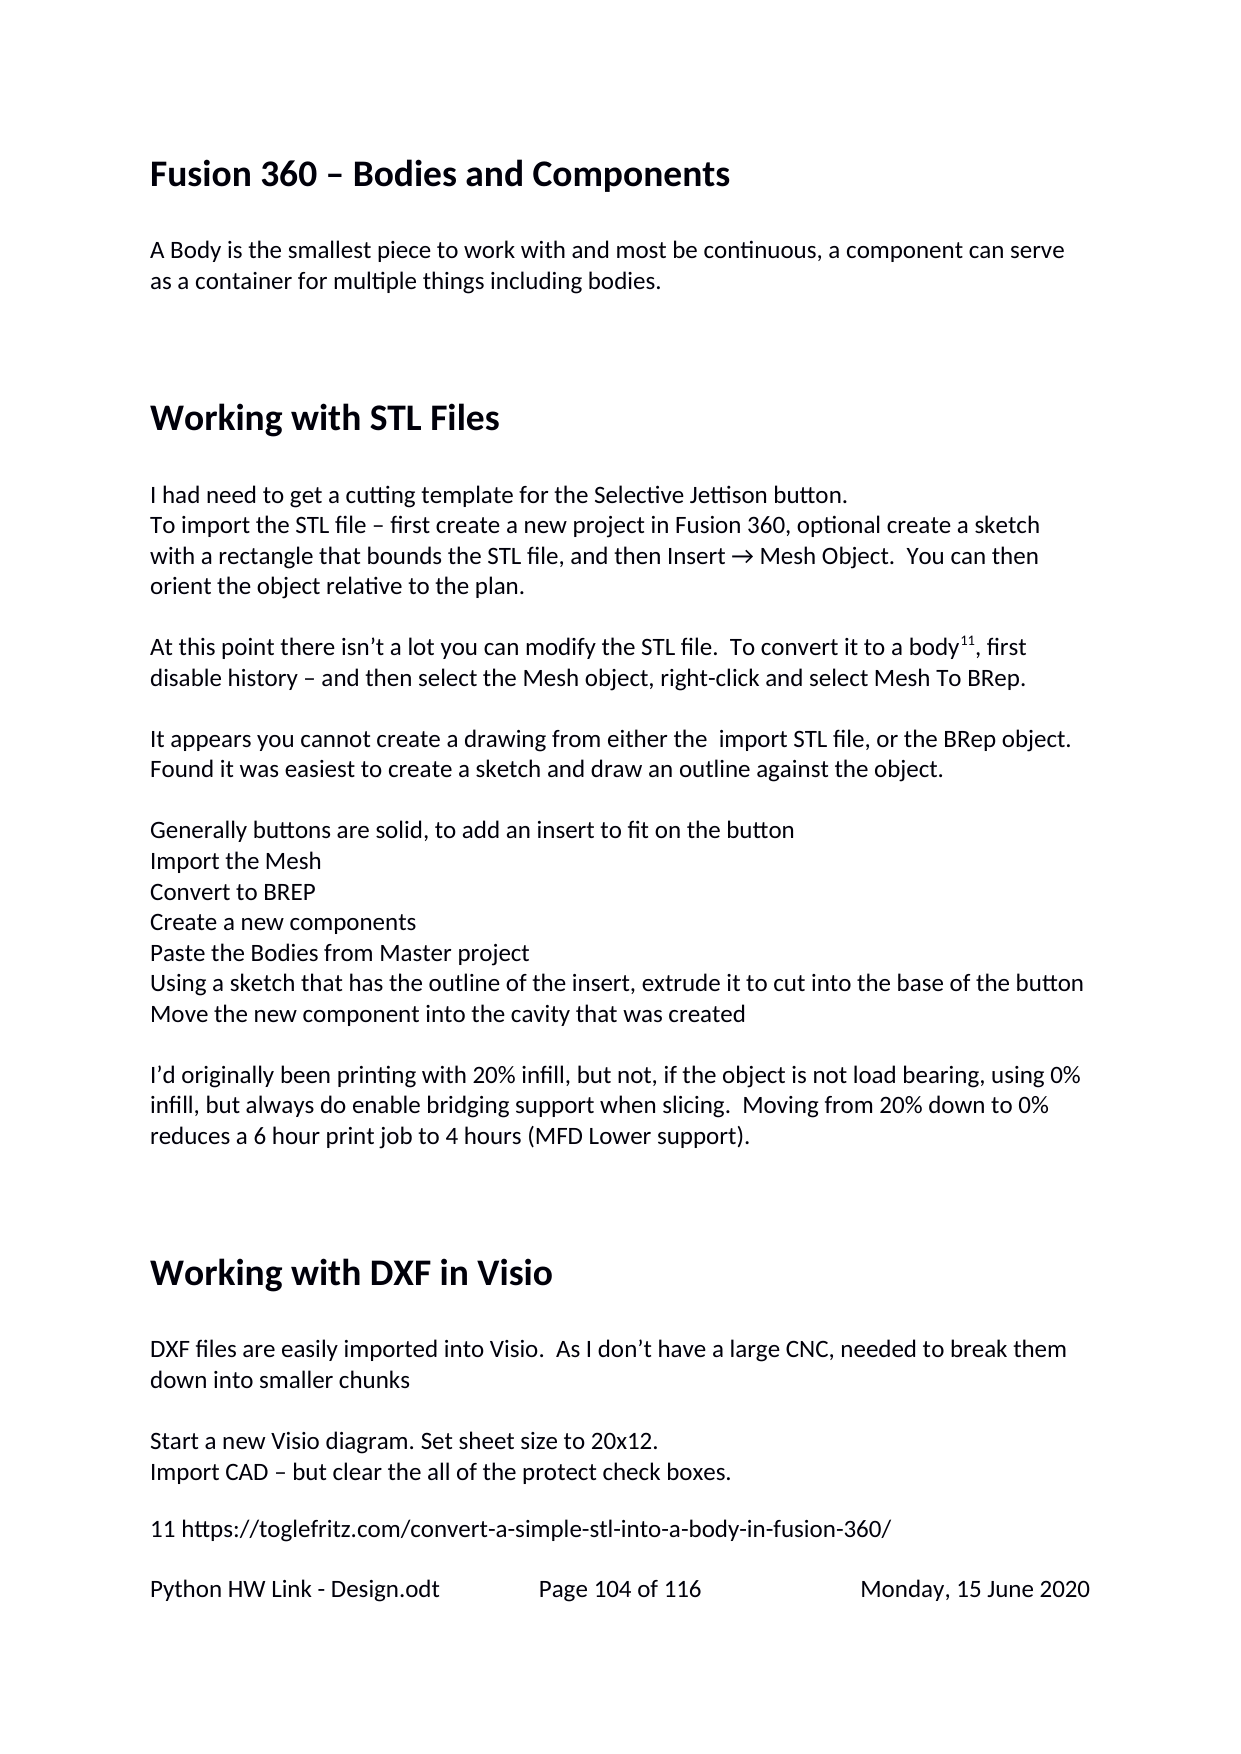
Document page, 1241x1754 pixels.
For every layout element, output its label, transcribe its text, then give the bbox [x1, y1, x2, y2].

text To import the STL file – first create a new project in Fusion 360, optional create a sketch with a rectangle that bounds the STL file, and then Insert → Mesh Object. You can then orient the object relative to the plan. [150, 509, 1090, 601]
text Create a new components [150, 906, 1090, 937]
text Import the Mesh [150, 845, 1090, 876]
text A Body is the smallest piece to work with and most be continuous, a component can serve as a container for multiple things including bodies. [150, 235, 1090, 296]
text Convert to BREP [150, 876, 1090, 906]
text DXF files are easily imported into Visio. As I don’t have a large CNC, needed to break them down into smaller chunks [150, 1334, 1090, 1395]
text It appears you cannot create a drawing from either the import STL file, or the BRep object. Found it was easiest to create a sketch and draw an outline against the object. [150, 723, 1090, 784]
text Paste the Bodies from Master project [150, 937, 1090, 967]
text I’d originally been printing with 20% infill, but not, if the object is not load bearing, using 0% infill, but always do enable bridging support when slicing. Moving from 20% down to 0% reduces a 6 hour print job to 4 hours (MFD Lower support). [150, 1059, 1090, 1150]
text Move the new component into the cavity that was created [150, 998, 1090, 1028]
text Import CAD – but clear the all of the protect check boxes. [150, 1456, 1090, 1486]
text At this point there isn’t a lot you can modify the STL file. To convert it to a body, first disable history – and then select the Mesh object, right-click and select Mesh To BRep. [150, 632, 1090, 693]
subtitle Working with DXF in Visio [150, 1249, 1090, 1295]
subtitle Working with STL Files [150, 394, 1090, 440]
subtitle Fusion 360 – Bodies and Components [150, 150, 1090, 196]
text Generally buttons are solid, to add an insert to fit on the button [150, 815, 1090, 845]
text Start a new Visio diagram. Set sheet size to 20x12. [150, 1425, 1090, 1456]
text Using a sketch that has the outline of the insert, extrude it to cut into the base of the button [150, 967, 1090, 998]
text https://toglefritz.com/convert-a-simple-stl-into-a-body-in-fusion-360/ [150, 1513, 1090, 1543]
text I had need to get a cutting template for the Selective Jettison button. [150, 479, 1090, 509]
